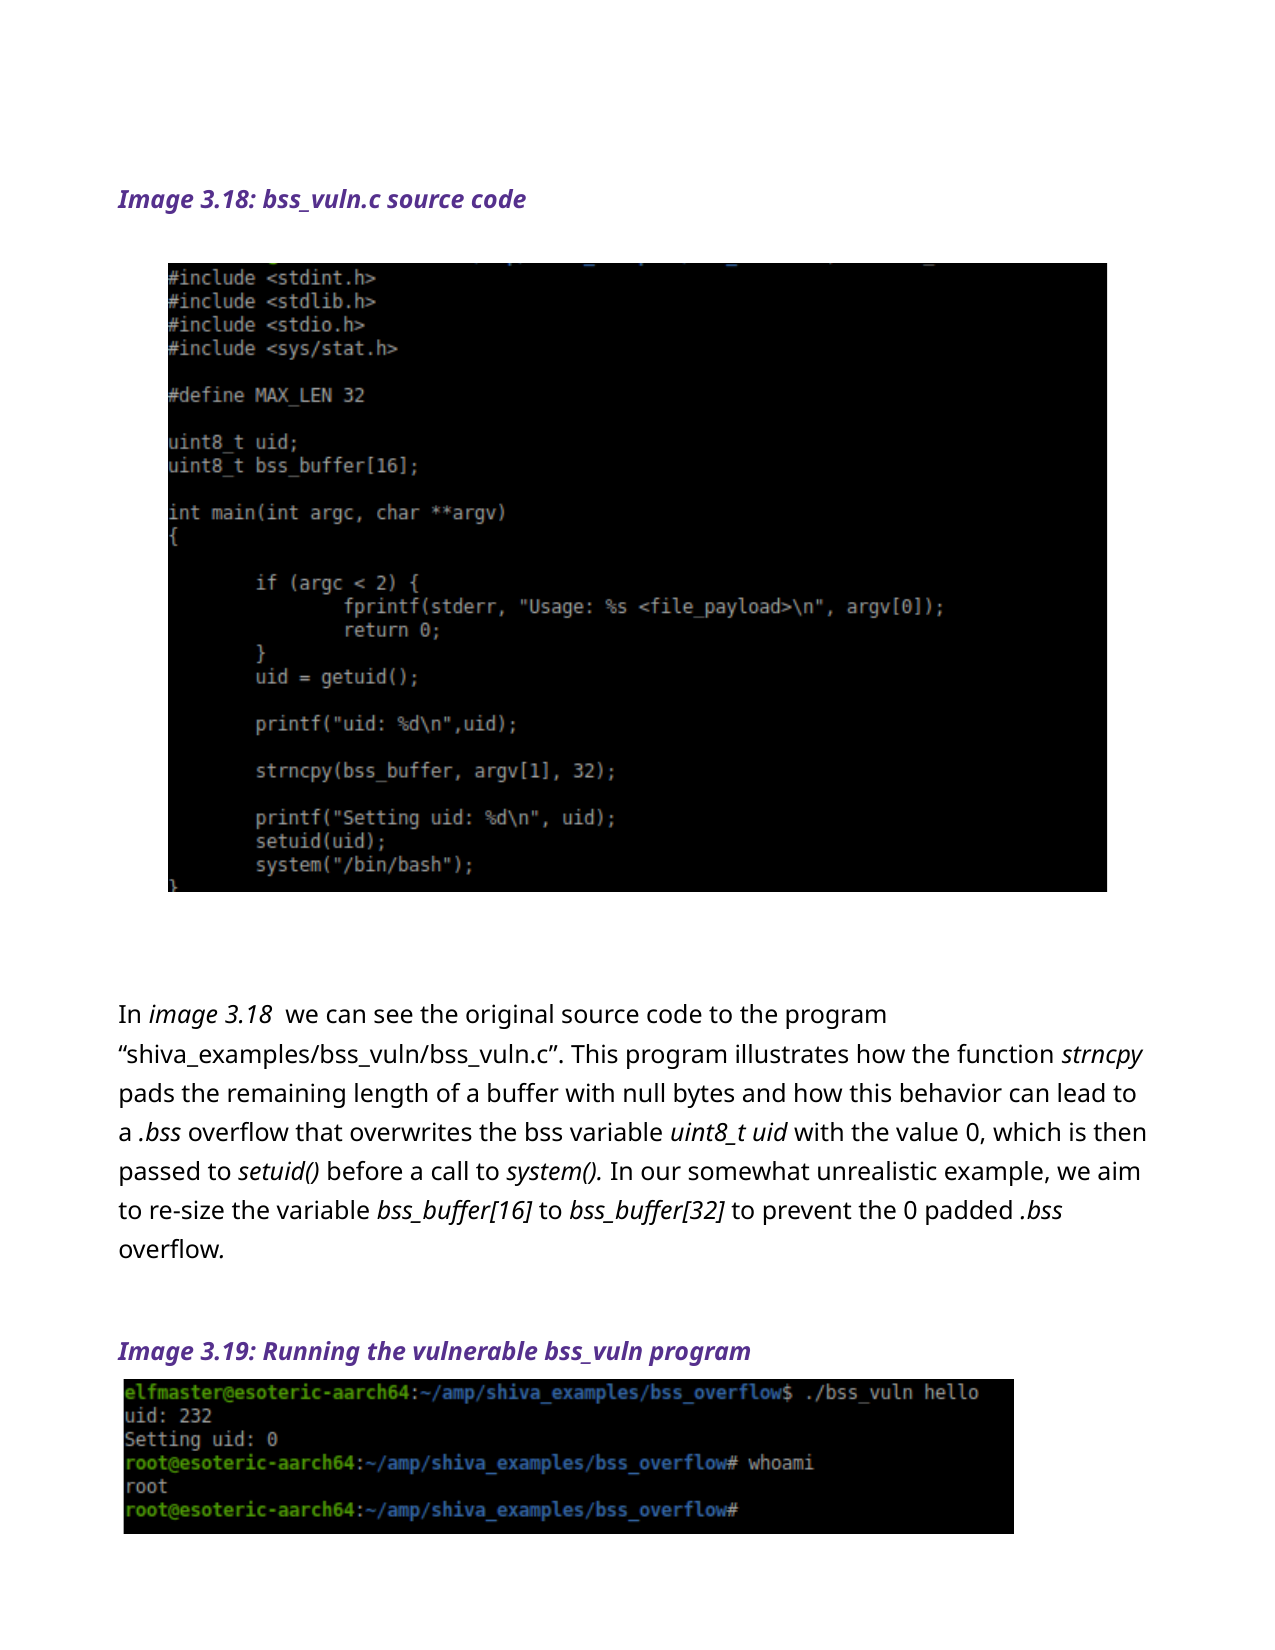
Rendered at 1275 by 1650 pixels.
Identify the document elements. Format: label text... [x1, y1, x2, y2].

picture [123, 1379, 1014, 1534]
text Image 3.19: Running the vulnerable bss_vuln program [118, 1333, 1157, 1367]
picture [168, 263, 1108, 892]
text In image 3.18 we can see the original source code to the program “shiva_examples/bss_vuln/bss_vuln.c”. This program illustrates how the function strncpy pads the remaining length of a buffer with null bytes and how this behavior can lead to a .bss overflow that overwrites the bss variable uint8_t uid with the value 0, which is then passed to setuid() before a call to system(). In our somewhat unrealistic example, we aim to re-size the variable bss_buffer[16] to bss_buffer[32] to prevent the 0 padded .bss overflow. [118, 997, 1157, 1266]
text Image 3.18: bss_vuln.c source code [118, 182, 1157, 216]
